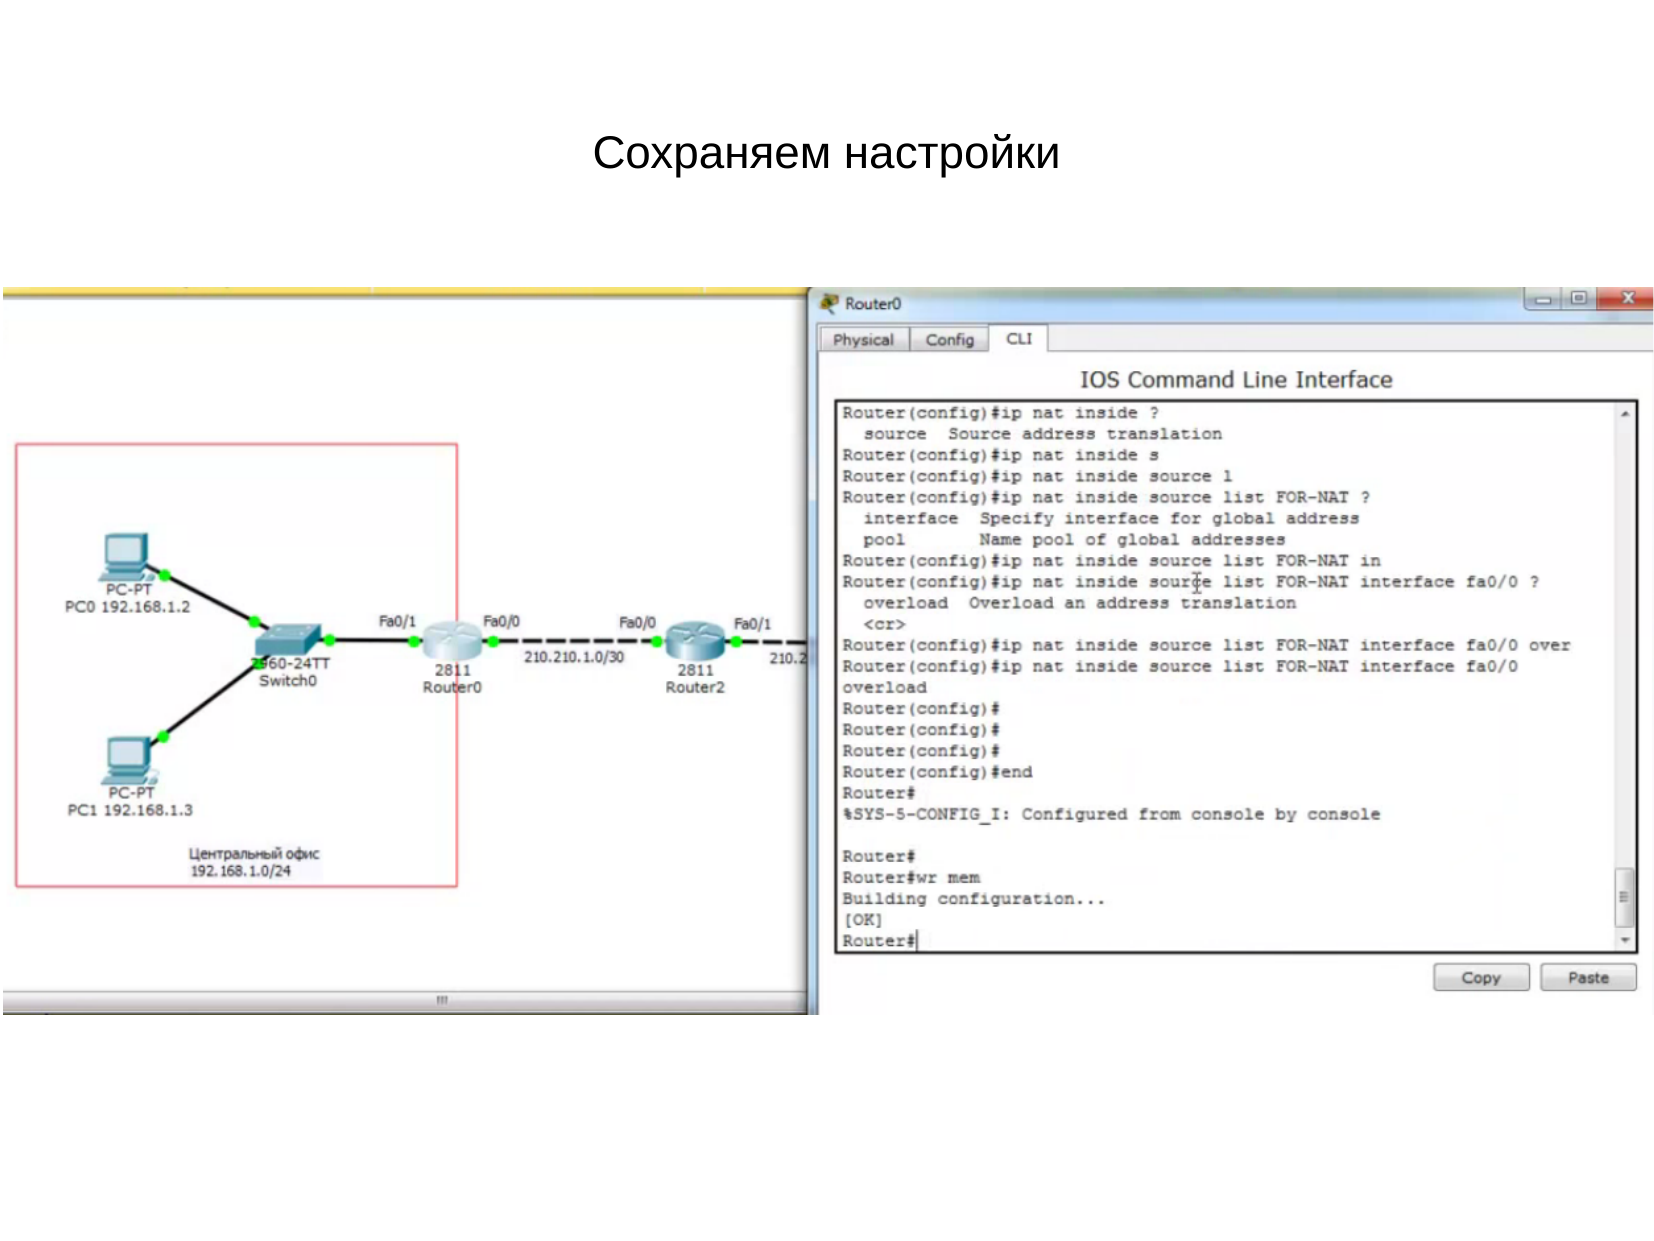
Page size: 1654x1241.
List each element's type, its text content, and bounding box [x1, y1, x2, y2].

title Сохраняем настройки [82, 49, 1571, 257]
picture [3, 287, 1654, 1015]
